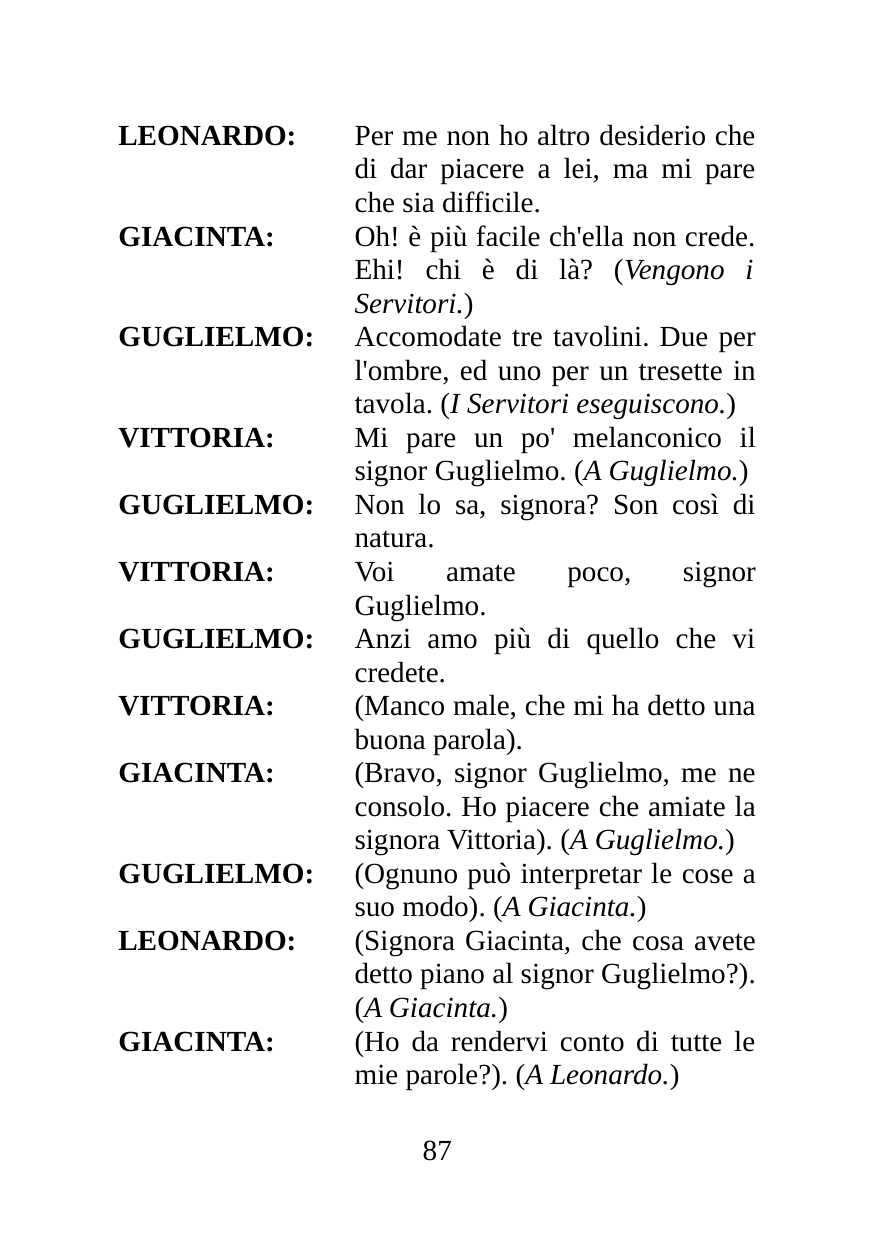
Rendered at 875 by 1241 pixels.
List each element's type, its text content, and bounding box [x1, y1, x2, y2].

text VITTORIA: Voi amate poco, signor Guglielmo. [118, 554, 756, 621]
text GUGLIELMO: Accomodate tre tavolini. Due per l'ombre, ed uno per un tresette in tavola. (I Servitori eseguiscono.) [118, 319, 756, 420]
text GUGLIELMO: (Ognuno può interpretar le cose a suo modo). (A Giacinta.) [118, 856, 756, 923]
text GUGLIELMO: Non lo sa, signora? Son così di natura. [118, 487, 756, 554]
text LEONARDO: (Signora Giacinta, che cosa avete detto piano al signor Guglielmo?). (A Giacinta.) [118, 923, 756, 1024]
text GIACINTA: (Ho da rendervi conto di tutte le mie parole?). (A Leonardo.) [118, 1024, 756, 1091]
text GIACINTA: Oh! è più facile ch'ella non crede. Ehi! chi è di là? (Vengono i Servitori.) [118, 219, 756, 319]
text GIACINTA: (Bravo, signor Guglielmo, me ne consolo. Ho piacere che amiate la signora Vittoria). (A Guglielmo.) [118, 755, 756, 856]
text GUGLIELMO: Anzi amo più di quello che vi credete. [118, 621, 756, 688]
text VITTORIA: Mi pare un po' melanconico il signor Guglielmo. (A Guglielmo.) [118, 420, 756, 487]
text VITTORIA: (Manco male, che mi ha detto una buona parola). [118, 688, 756, 755]
text LEONARDO: Per me non ho altro desiderio che di dar piacere a lei, ma mi pare che sia difficile. [118, 118, 756, 219]
